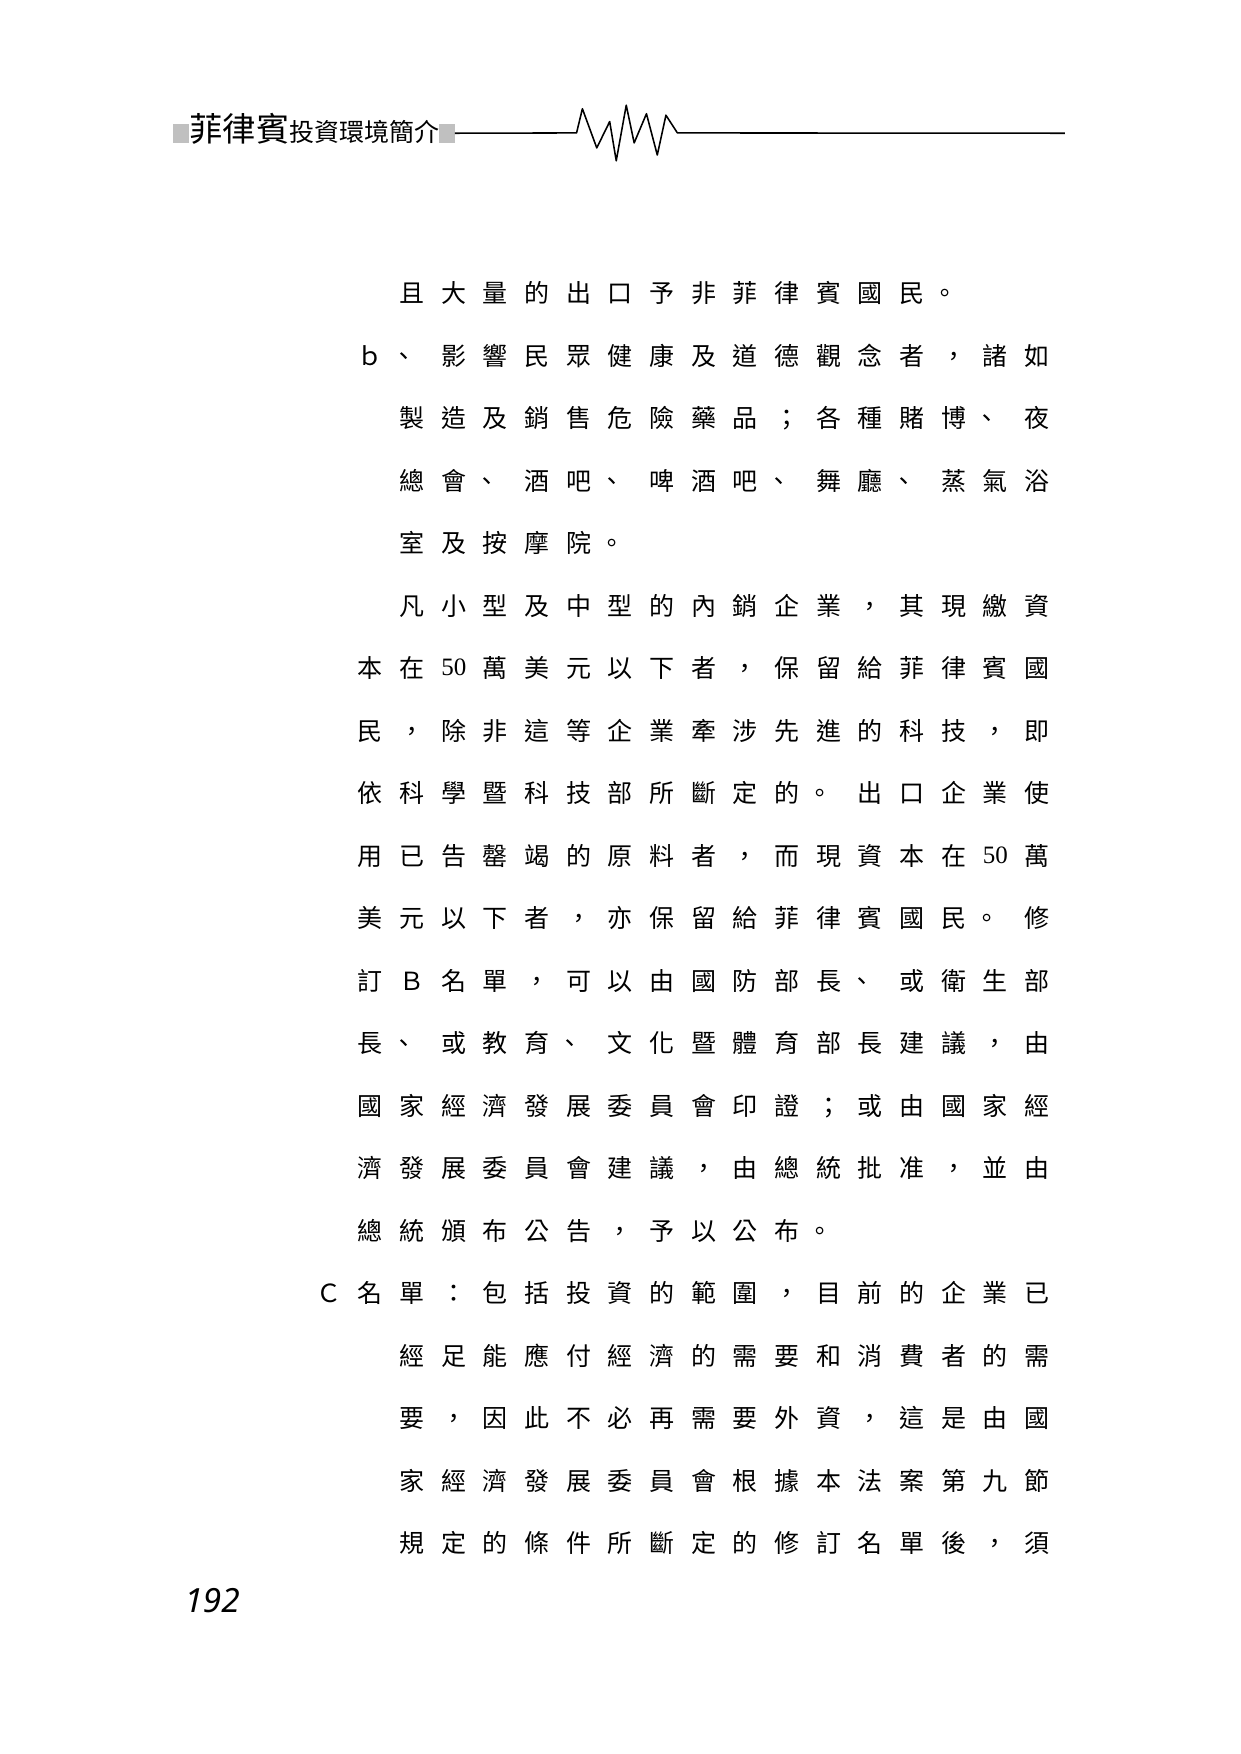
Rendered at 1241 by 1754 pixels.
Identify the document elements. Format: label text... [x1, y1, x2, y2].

text ｂ、影響民眾健康及道德觀念者，諸如製造及銷售危險藥品；各種賭博、夜總會、酒吧、啤酒吧、舞廳、蒸氣浴室及按摩院。 [330, 313, 1058, 563]
text 且大量的出口予非菲律賓國民。 [330, 250, 1058, 313]
text 凡小型及中型的內銷企業，其現繳資本在50萬美元以下者，保留給菲律賓國民，除非這等企業牽涉先進的科技，即依科學暨科技部所斷定的。出口企業使用已告罄竭的原料者，而現資本在50萬美元以下者，亦保留給菲律賓國民。修訂Ｂ名單，可以由國防部長、或衛生部長、或教育、文化暨體育部長建議，由國家經濟發展委員會印證；或由國家經濟發展委員會建議，由總統批准，並由總統頒布公告，予以公布。 [330, 563, 1058, 1250]
text Ｃ名單：包括投資的範圍，目前的企業已經足能應付經濟的需要和消費者的需要，因此不必再需要外資，這是由國家經濟發展委員會根據本法案第九節規定的條件所斷定的修訂名單後，須 [306, 1250, 1058, 1563]
